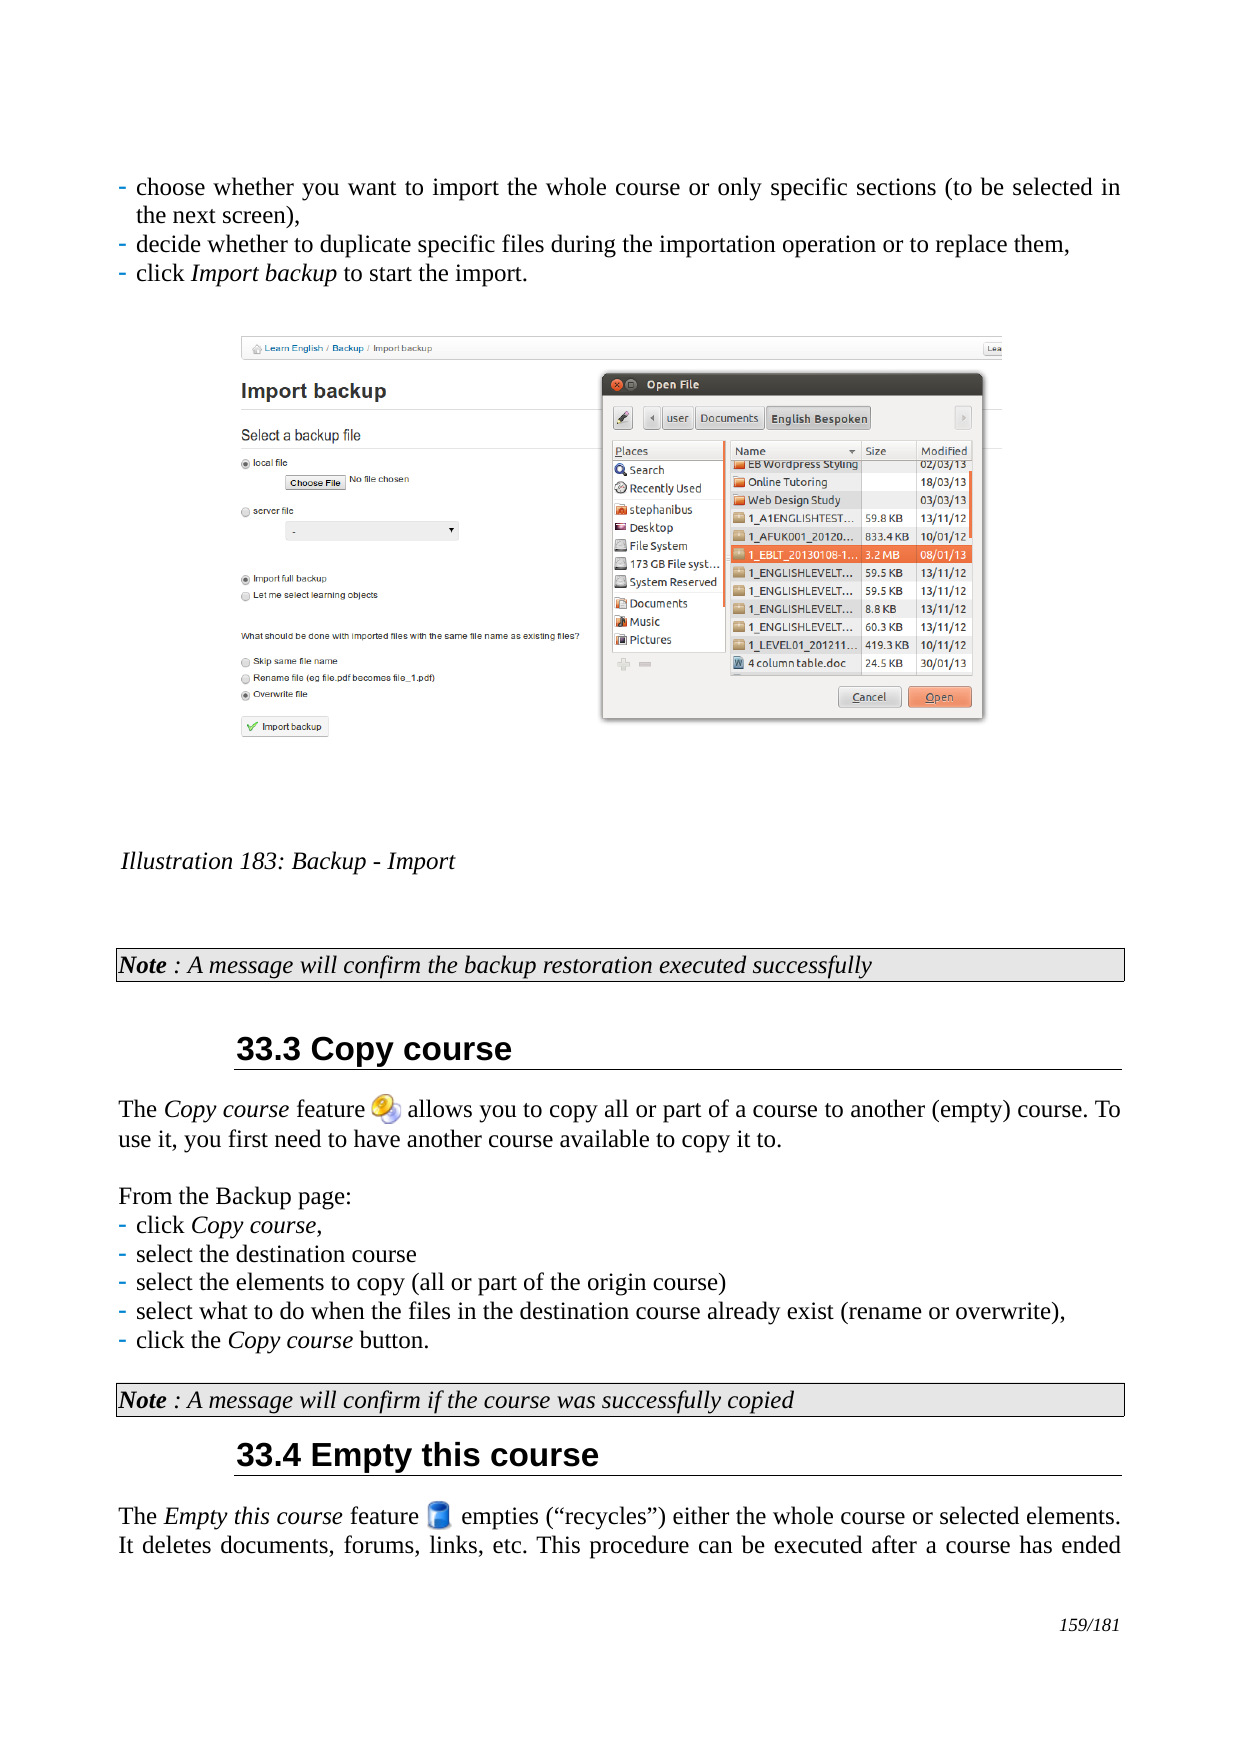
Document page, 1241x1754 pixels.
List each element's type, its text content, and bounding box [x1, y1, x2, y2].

picture [371, 1094, 402, 1124]
picture [236, 336, 1002, 745]
text Note : A message will confirm the backup restoration executed successfully [117, 949, 1124, 981]
list click Import backup to start the import. [118, 258, 1122, 287]
text From the Backup page: [118, 1181, 1122, 1210]
subtitle Copy course [234, 1028, 1122, 1069]
list select the destination course [118, 1239, 1122, 1267]
text The Empty this course feature empties (“recycles”) either the whole course or selected elements. It deletes documents, forums, links, etc. This procedure can be executed after a course has ended [118, 1500, 1122, 1559]
text Note : A message will confirm if the course was successfully copied [117, 1384, 1124, 1416]
list select the elements to copy (all or part of the origin course) [118, 1267, 1122, 1296]
list choose whether you want to import the whole course or only specific sections (to be selected in the next screen), [118, 172, 1122, 229]
picture [425, 1500, 455, 1530]
subtitle Empty this course [234, 1435, 1122, 1475]
list click Copy course, [118, 1210, 1122, 1239]
list select what to do when the files in the destination course already exist (rename or overwrite), [118, 1296, 1122, 1325]
text The Copy course feature allows you to copy all or part of a course to another (empty) course. To use it, you first need to have another course available to copy it to. [118, 1094, 1122, 1152]
text Illustration 183: Backup - Import [121, 846, 1118, 875]
list decide whether to duplicate specific files during the importation operation or to replace them, [118, 229, 1122, 258]
list click the Copy course button. [118, 1325, 1122, 1354]
